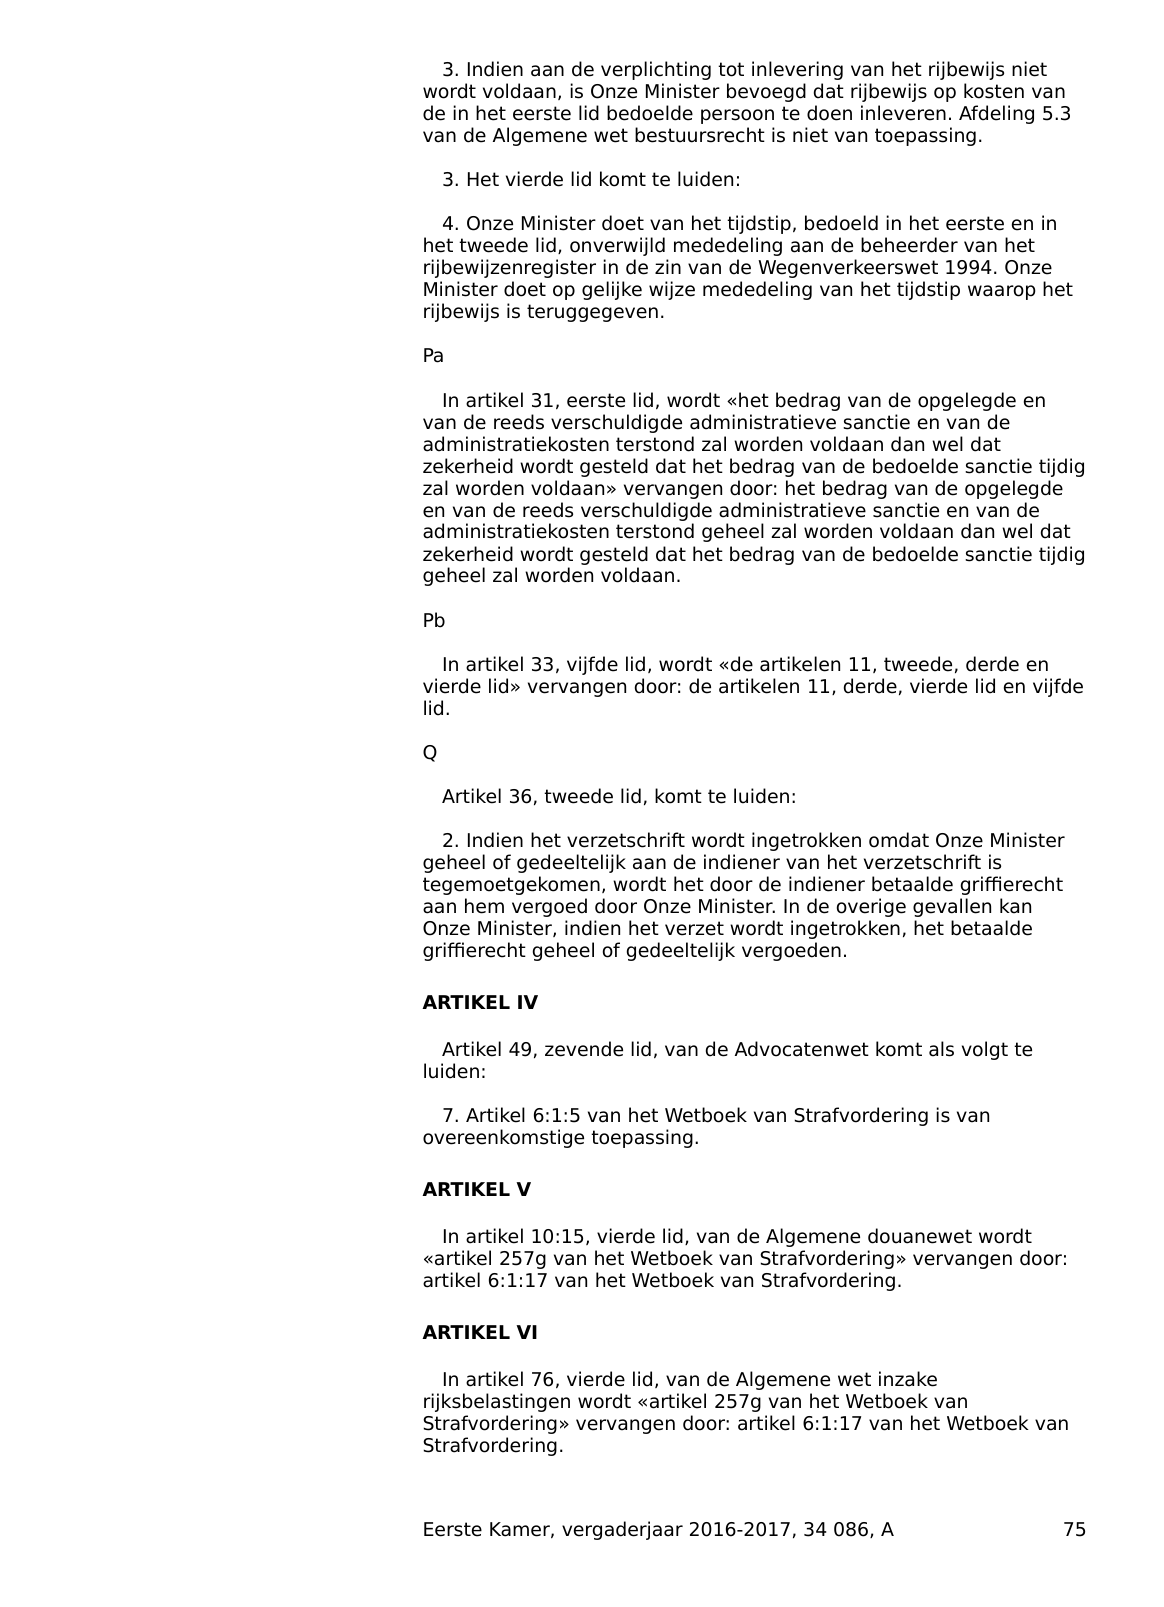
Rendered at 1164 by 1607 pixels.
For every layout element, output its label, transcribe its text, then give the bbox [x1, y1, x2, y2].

text 4. Onze Minister doet van het tijdstip, bedoeld in het eerste en in het tweede lid, onverwijld mededeling aan de beheerder van het rijbewijzenregister in de zin van de Wegenverkeerswet 1994. Onze Minister doet op gelijke wijze mededeling van het tijdstip waarop het rijbewijs is teruggegeven. [422, 213, 1087, 323]
text In artikel 10:15, vierde lid, van de Algemene douanewet wordt «artikel 257g van het Wetboek van Strafvordering» vervangen door: artikel 6:1:17 van het Wetboek van Strafvordering. [422, 1226, 1087, 1292]
text Pb [422, 609, 1087, 632]
text 7. Artikel 6:1:5 van het Wetboek van Strafvordering is van overeenkomstige toepassing. [422, 1105, 1087, 1149]
text In artikel 31, eerste lid, wordt «het bedrag van de opgelegde en van de reeds verschuldigde administratieve sanctie en van de administratiekosten terstond zal worden voldaan dan wel dat zekerheid wordt gesteld dat het bedrag van de bedoelde sanctie tijdig zal worden voldaan» vervangen door: het bedrag van de opgelegde en van de reeds verschuldigde administratieve sanctie en van de administratiekosten terstond geheel zal worden voldaan dan wel dat zekerheid wordt gesteld dat het bedrag van de bedoelde sanctie tijdig geheel zal worden voldaan. [422, 389, 1087, 587]
subtitle ARTIKEL IV [422, 992, 1087, 1014]
text Q [422, 742, 1087, 764]
text In artikel 76, vierde lid, van de Algemene wet inzake rijksbelastingen wordt «artikel 257g van het Wetboek van Strafvordering» vervangen door: artikel 6:1:17 van het Wetboek van Strafvordering. [422, 1369, 1087, 1457]
text In artikel 33, vijfde lid, wordt «de artikelen 11, tweede, derde en vierde lid» vervangen door: de artikelen 11, derde, vierde lid en vijfde lid. [422, 654, 1087, 720]
text 2. Indien het verzetschrift wordt ingetrokken omdat Onze Minister geheel of gedeeltelijk aan de indiener van het verzetschrift is tegemoetgekomen, wordt het door de indiener betaalde griffierecht aan hem vergoed door Onze Minister. In de overige gevallen kan Onze Minister, indien het verzet wordt ingetrokken, het betaalde griffierecht geheel of gedeeltelijk vergoeden. [422, 830, 1087, 962]
subtitle ARTIKEL V [422, 1179, 1087, 1201]
text Pa [422, 345, 1087, 367]
text 3. Het vierde lid komt te luiden: [422, 169, 1087, 191]
subtitle ARTIKEL VI [422, 1322, 1087, 1344]
text 3. Indien aan de verplichting tot inlevering van het rijbewijs niet wordt voldaan, is Onze Minister bevoegd dat rijbewijs op kosten van de in het eerste lid bedoelde persoon te doen inleveren. Afdeling 5.3 van de Algemene wet bestuursrecht is niet van toepassing. [422, 59, 1087, 147]
text Artikel 36, tweede lid, komt te luiden: [422, 786, 1087, 808]
text Artikel 49, zevende lid, van de Advocatenwet komt als volgt te luiden: [422, 1039, 1087, 1083]
